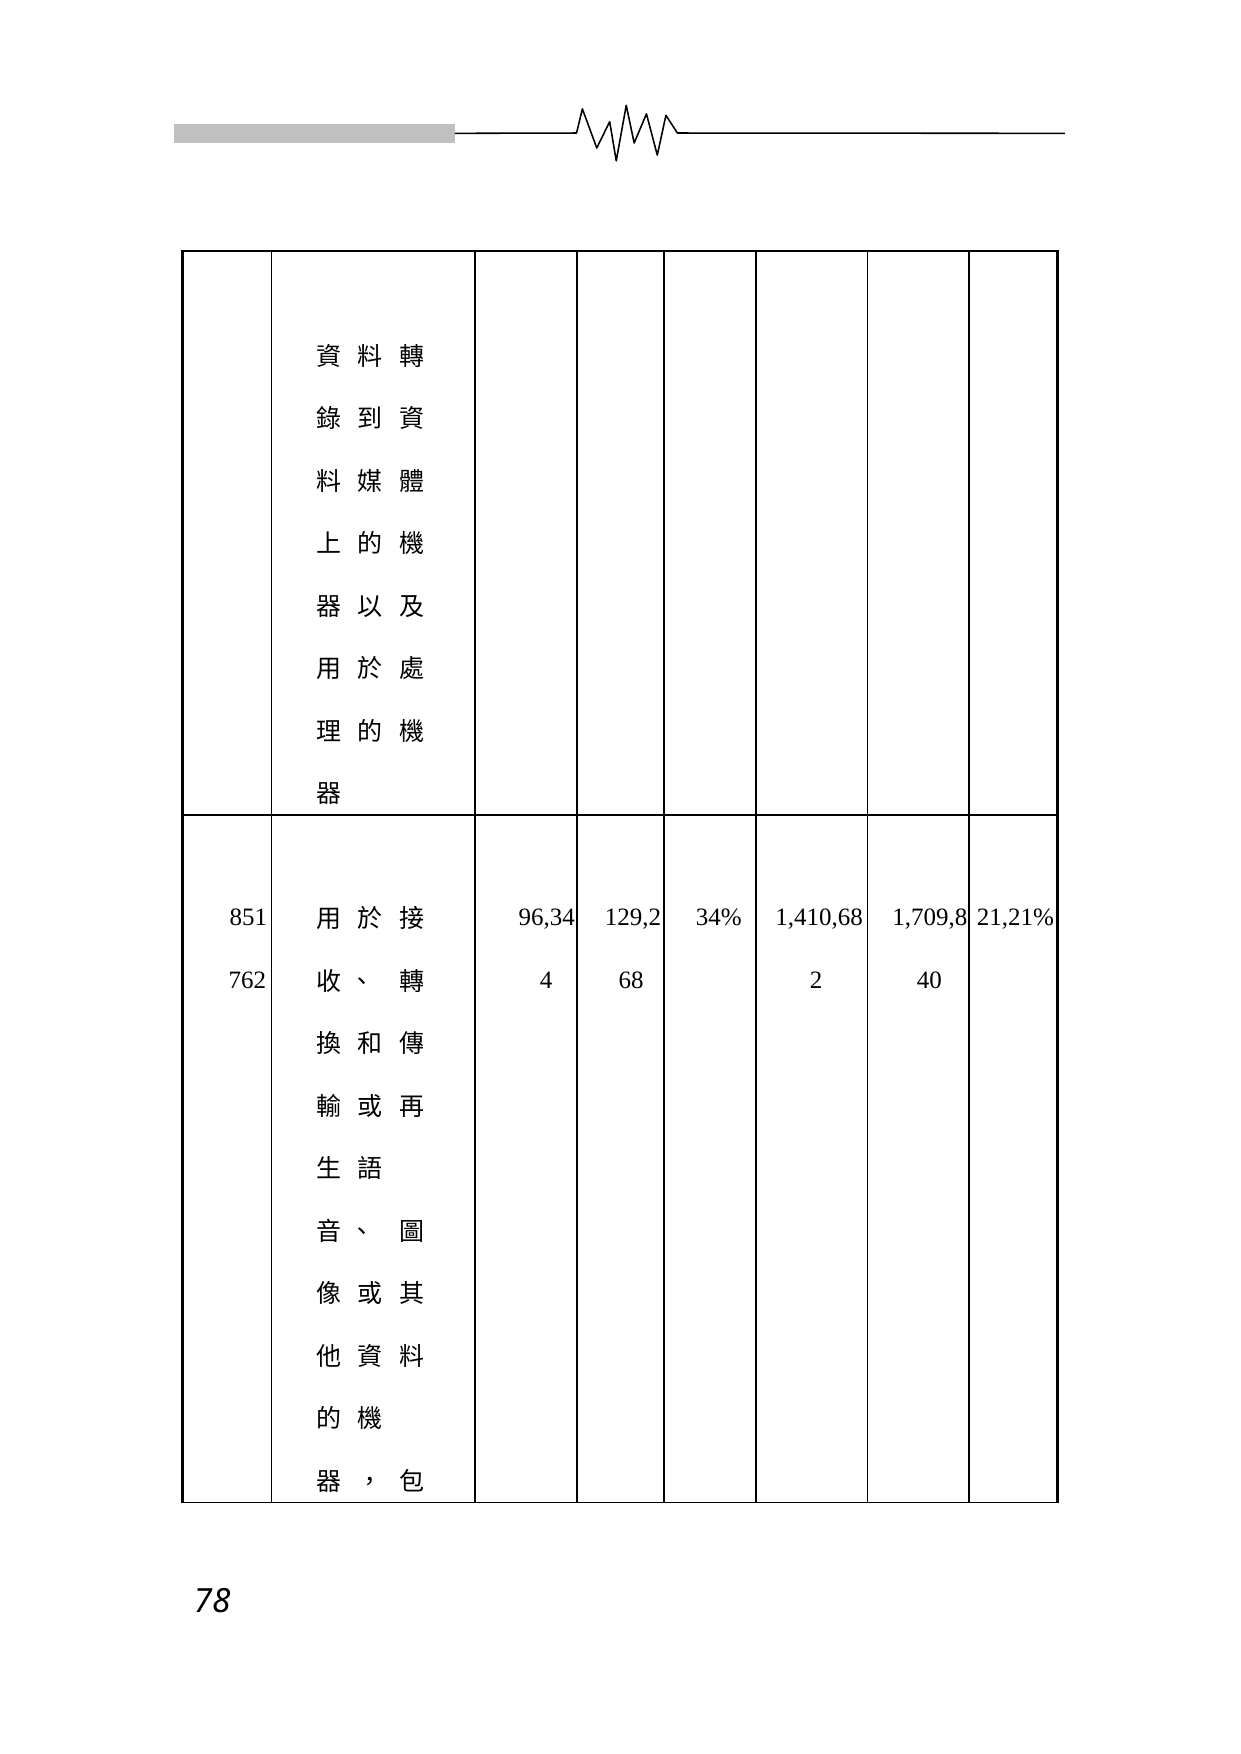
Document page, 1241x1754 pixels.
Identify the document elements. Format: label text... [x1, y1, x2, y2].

table_cell 資料轉錄到資料媒體上的機器以及用於處理的機器 [272, 252, 474, 814]
table_cell 851762 [184, 816, 271, 1502]
table_cell [578, 252, 663, 814]
table_cell [184, 252, 271, 814]
table_cell 用於接收、轉換和傳輸或再生語音、圖像或其他資料的機器，包 [272, 816, 474, 1502]
table_cell [476, 252, 576, 814]
table_cell 21,21% [970, 816, 1056, 1502]
table_cell [868, 252, 968, 814]
table_cell [757, 252, 867, 814]
table_cell [665, 252, 755, 814]
table_cell 96,344 [476, 816, 576, 1502]
table_cell 1,709,840 [868, 816, 968, 1502]
table_cell 129,268 [578, 816, 663, 1502]
table_cell 1,410,682 [757, 816, 867, 1502]
table_cell [970, 252, 1056, 814]
table_cell 34% [665, 816, 755, 1502]
